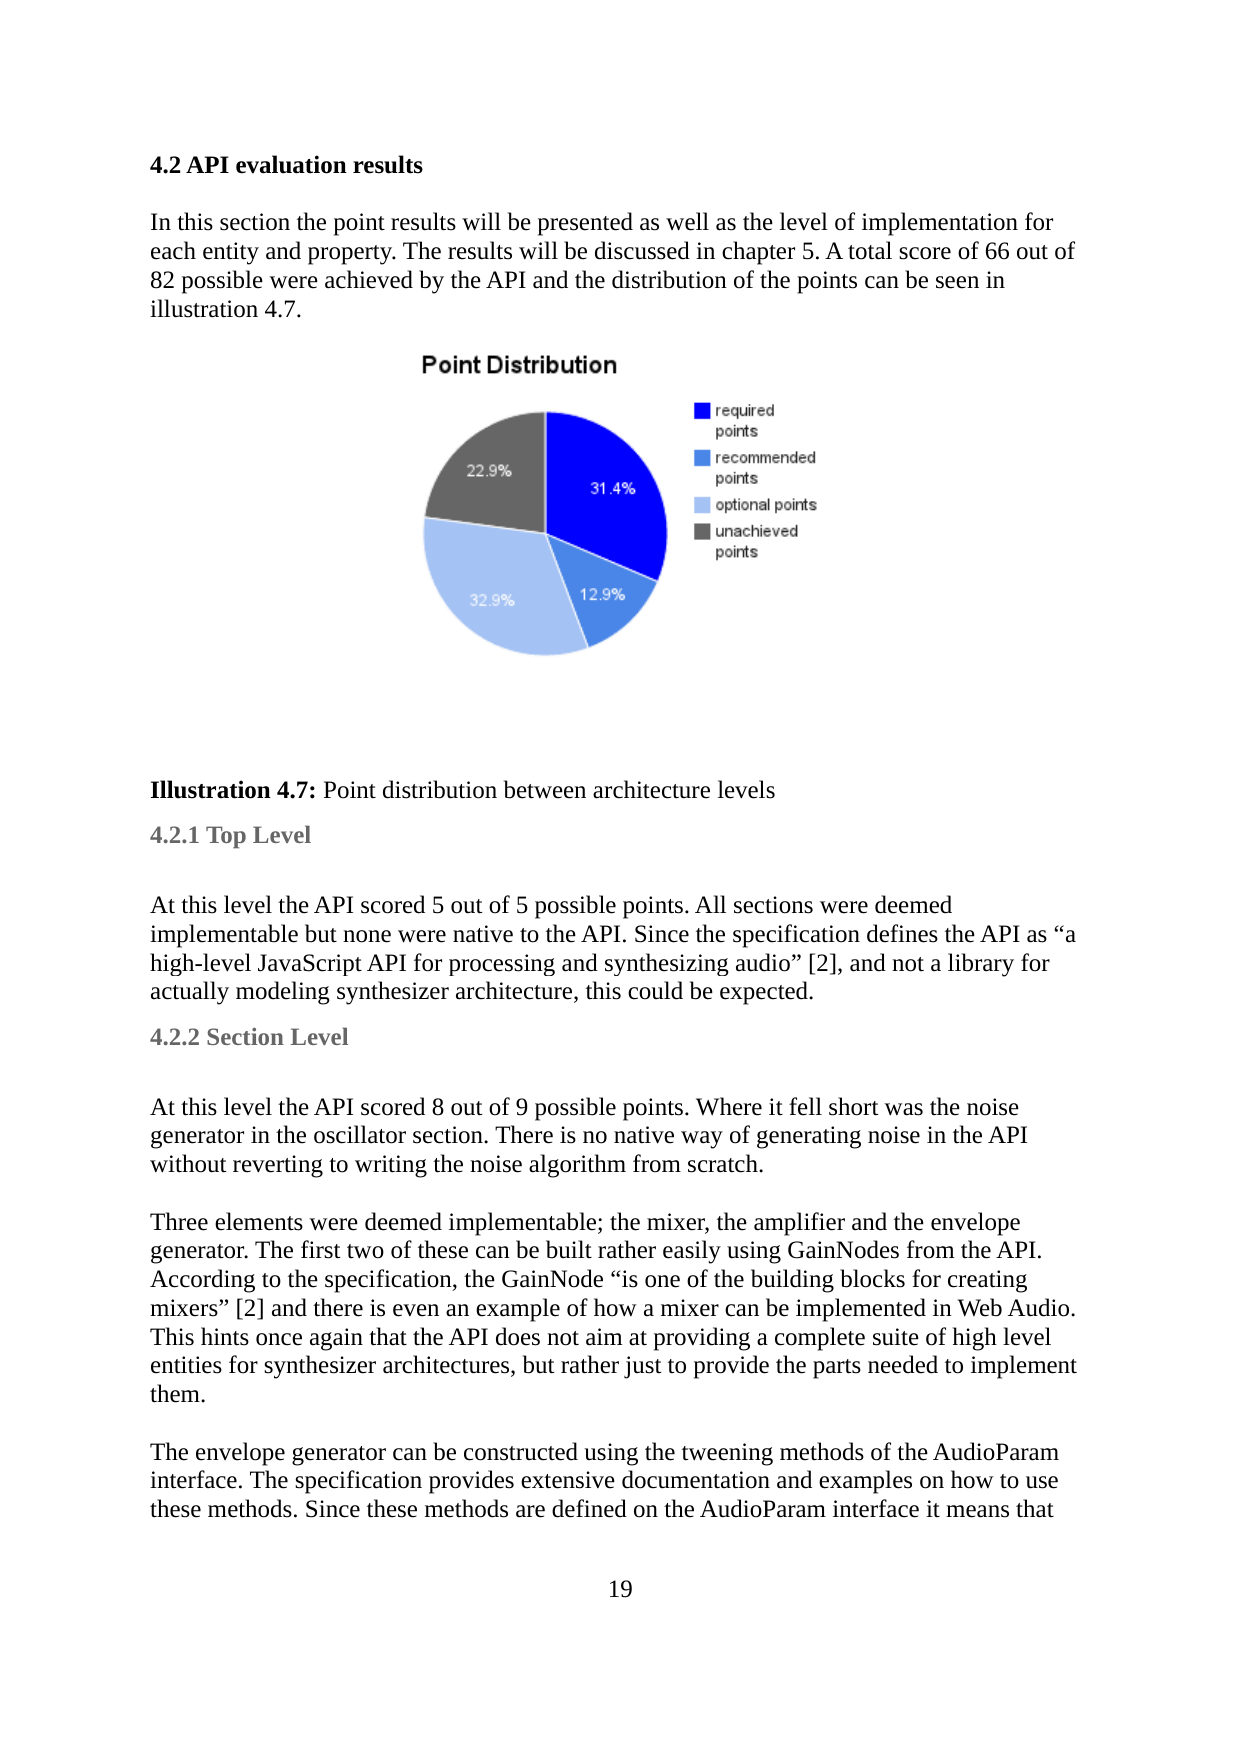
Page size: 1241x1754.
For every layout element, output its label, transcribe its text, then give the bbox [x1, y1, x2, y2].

text At this level the API scored 5 out of 5 possible points. All sections were deemed implementable but none were native to the API. Since the specification defines the API as “a high-level JavaScript API for processing and synthesizing audio” [2], and not a library for actually modeling synthesizer architecture, this could be expected. [150, 890, 1090, 1005]
subtitle 4.2.2 Section Level [150, 1022, 1090, 1051]
text Illustration 4.7: Point distribution between architecture levels [150, 775, 1090, 803]
text At this level the API scored 8 out of 9 possible points. Where it fell short was the noise generator in the oscillator section. There is no native way of generating noise in the API without reverting to writing the noise algorithm from scratch. [150, 1092, 1090, 1178]
subtitle 4.2.1 Top Level [150, 820, 1090, 849]
text The envelope generator can be constructed using the tweening methods of the AudioParam interface. The specification provides extensive documentation and examples on how to use these methods. Since these methods are defined on the AudioParam interface it means that [150, 1437, 1090, 1523]
picture [298, 322, 942, 746]
subtitle 4.2 API evaluation results [150, 150, 1090, 179]
text Three elements were deemed implementable; the mixer, the amplifier and the envelope generator. The first two of these can be built rather easily using GainNodes from the API. According to the specification, the GainNode “is one of the building blocks for creating mixers” [2] and there is even an example of how a mixer can be implemented in Web Audio. This hints once again that the API does not aim at providing a complete suite of high level entities for synthesizer architectures, but rather just to provide the parts needed to implement them. [150, 1207, 1090, 1408]
text In this section the point results will be presented as well as the level of implementation for each entity and property. The results will be discussed in chapter 5. A total score of 66 out of 82 possible were achieved by the API and the distribution of the points can be seen in illustration 4.7. [150, 207, 1090, 322]
